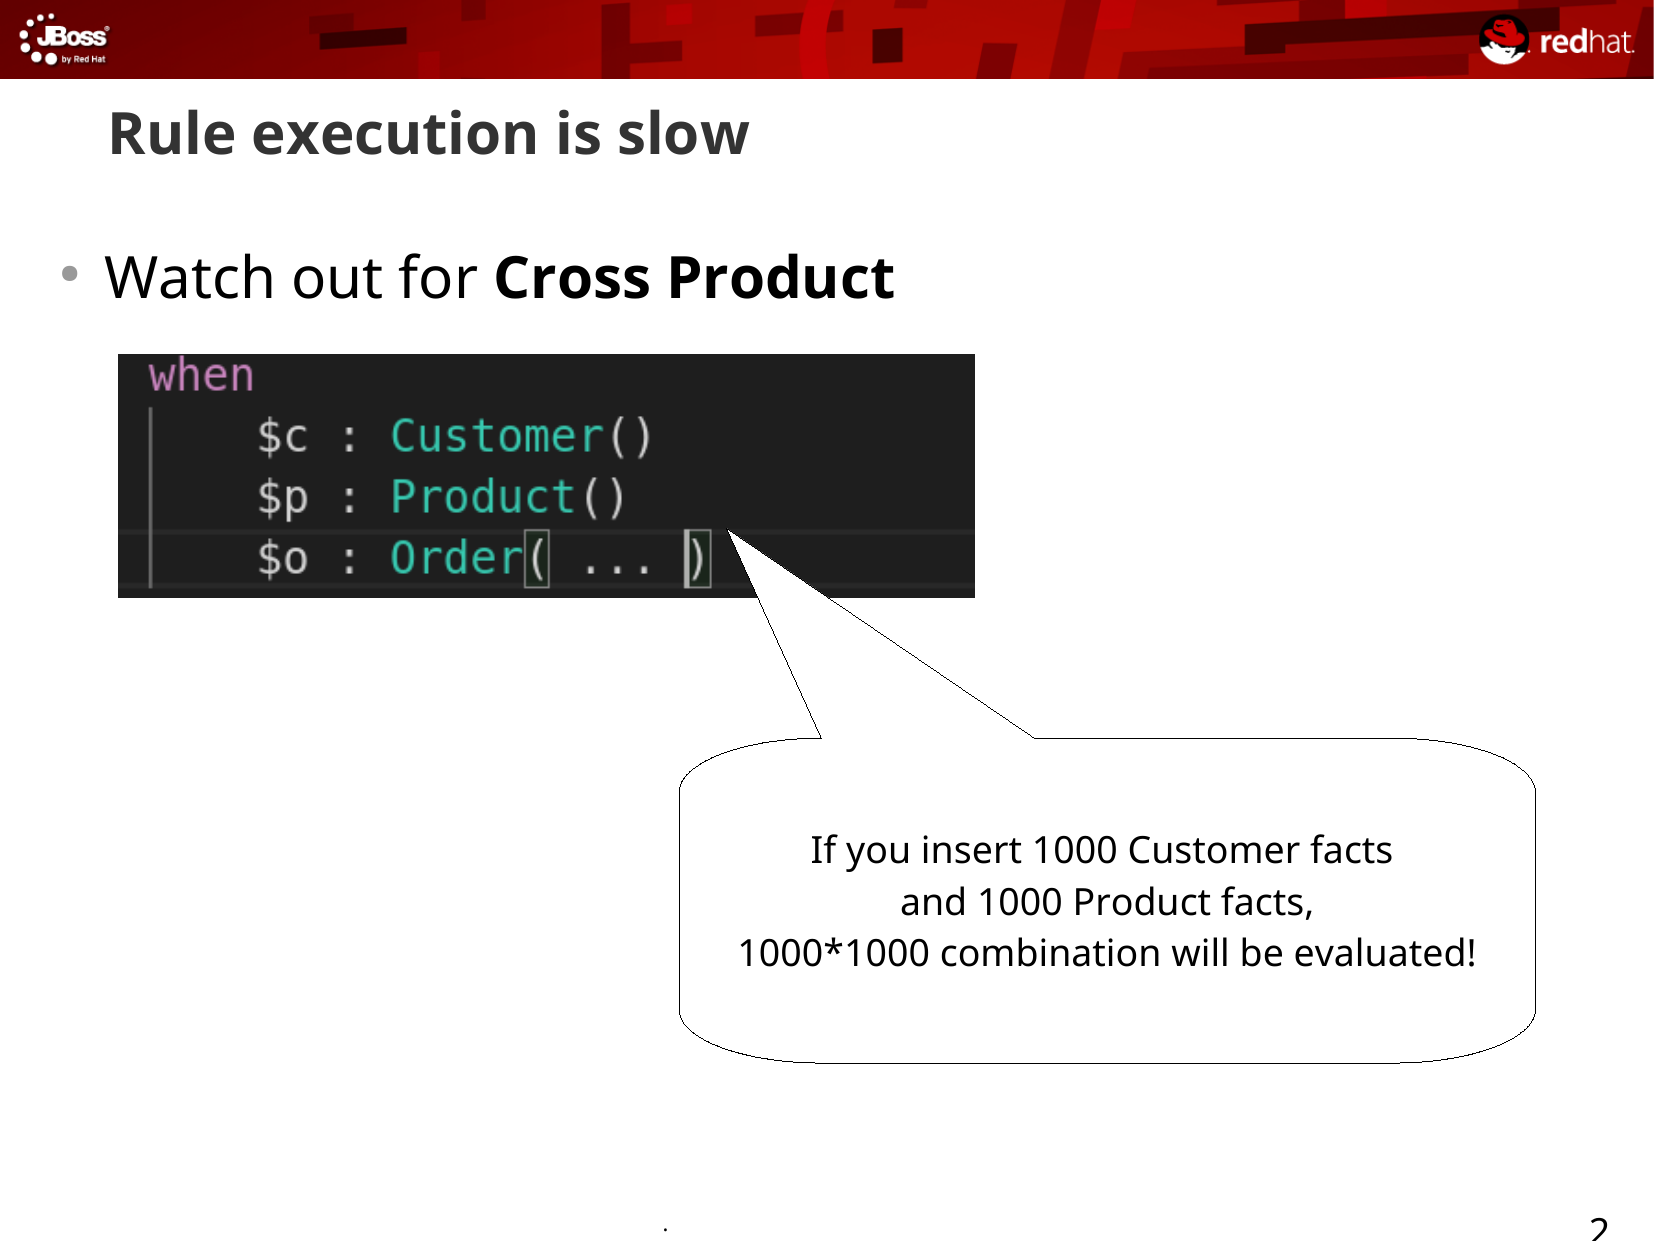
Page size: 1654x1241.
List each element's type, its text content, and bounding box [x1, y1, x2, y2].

list Watch out for Cross Product [29, 235, 1625, 1193]
text_box If you insert 1000 Customer facts and 1000 Product facts, 1000*1000 combination will be evaluated! [679, 528, 1536, 1064]
title Rule execution is slow [107, 70, 1329, 193]
picture [0, 0, 1654, 79]
